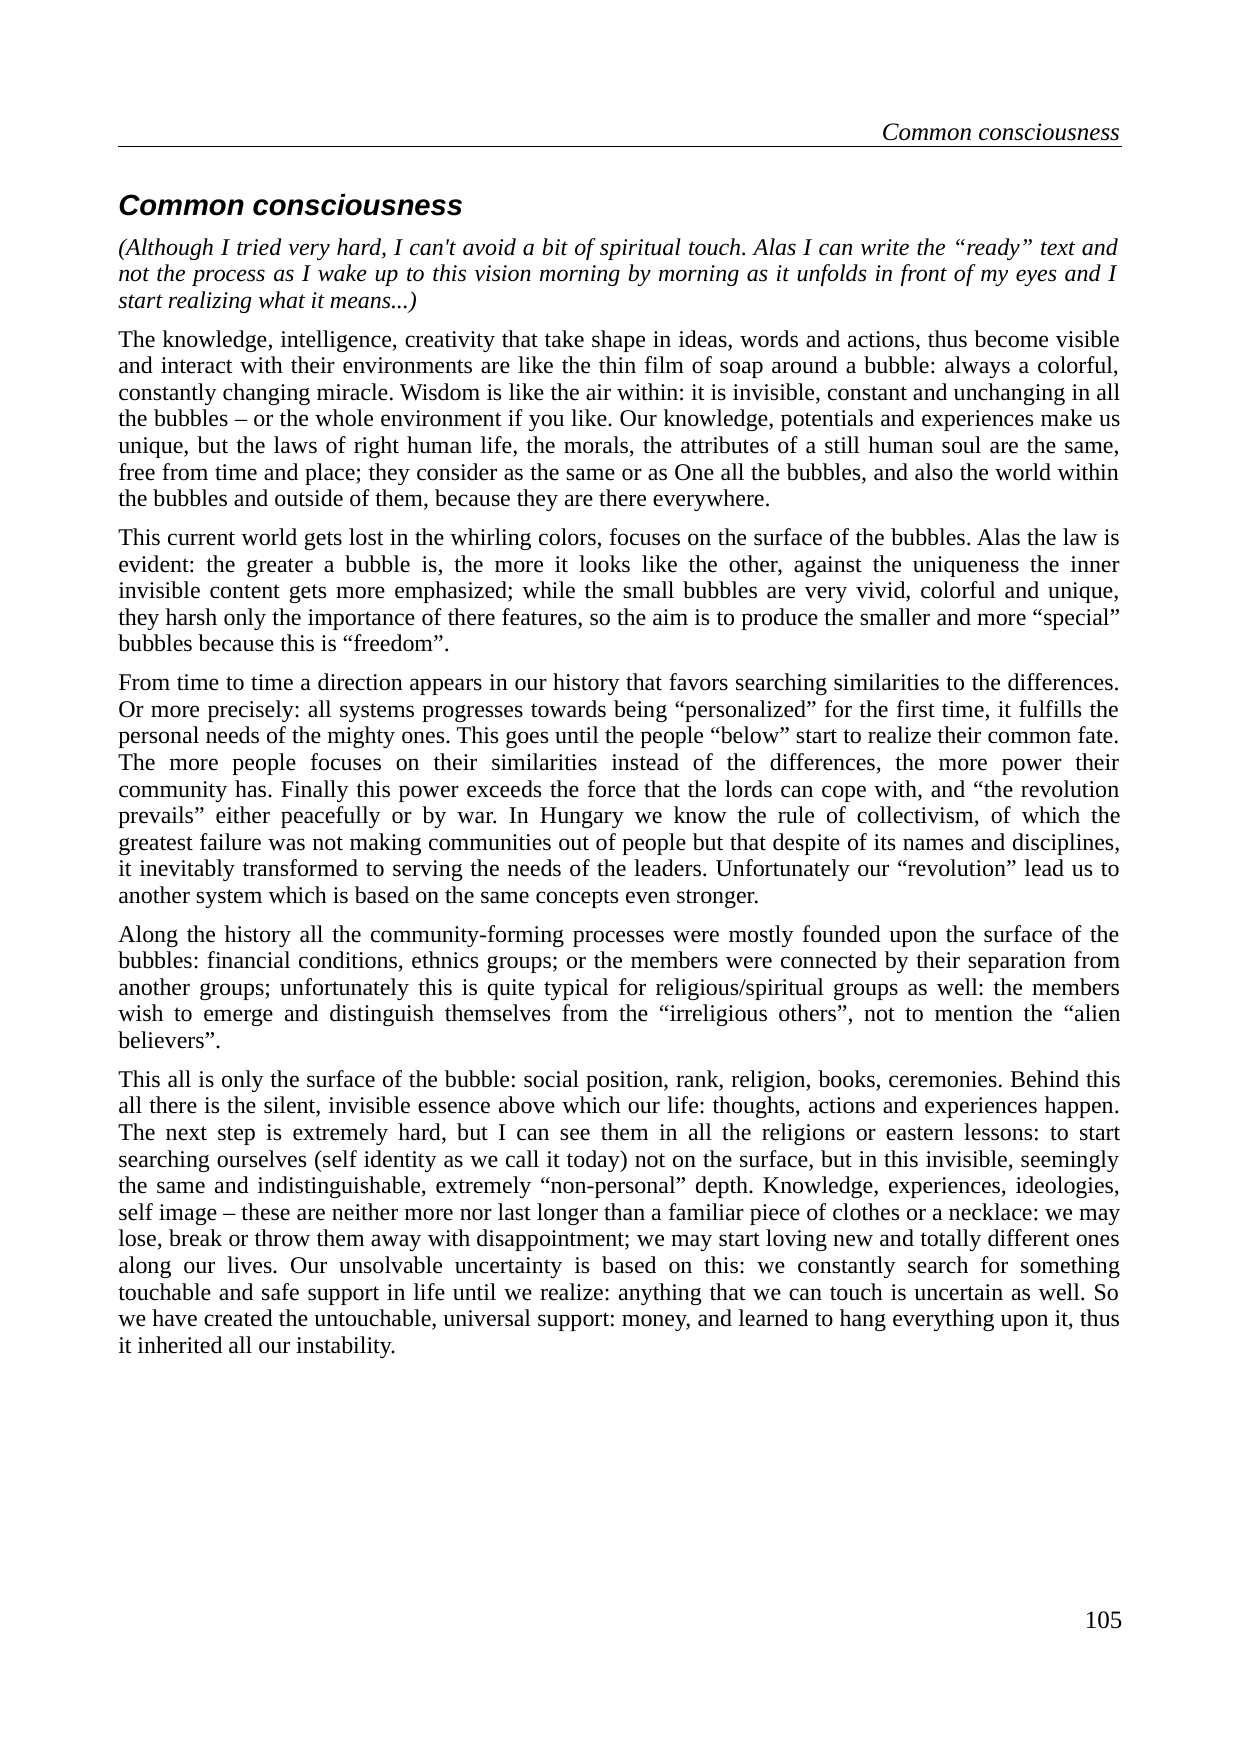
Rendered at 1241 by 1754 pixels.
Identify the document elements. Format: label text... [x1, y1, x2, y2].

subtitle Common consciousness [118, 189, 1122, 221]
text This all is only the surface of the bubble: social position, rank, religion, books, ceremonies. Behind this all there is the silent, invisible essence above which our life: thoughts, actions and experiences happen. The next step is extremely hard, but I can see them in all the religions or eastern lessons: to start searching ourselves (self identity as we call it today) not on the surface, but in this invisible, seemingly the same and indistinguishable, extremely “non-personal” depth. Knowledge, experiences, ideologies, self image – these are neither more nor last longer than a familiar piece of clothes or a necklace: we may lose, break or throw them away with disappointment; we may start loving new and totally different ones along our lives. Our unsolvable uncertainty is based on this: we constantly search for something touchable and safe support in life until we realize: anything that we can touch is uncertain as well. So we have created the untouchable, universal support: money, and learned to hang everything upon it, thus it inherited all our instability. [118, 1066, 1122, 1358]
text Along the history all the community-forming processes were mostly founded upon the surface of the bubbles: financial conditions, ethnics groups; or the members were connected by their separation from another groups; unfortunately this is quite typical for religious/spiritual groups as well: the members wish to emerge and distinguish themselves from the “irreligious others”, not to mention the “alien believers”. [118, 921, 1122, 1054]
text From time to time a direction appears in our history that favors searching similarities to the differences. Or more precisely: all systems progresses towards being “personalized” for the first time, it fulfills the personal needs of the mighty ones. This goes until the people “below” start to realize their common fate. The more people focuses on their similarities instead of the differences, the more power their community has. Finally this power exceeds the force that the lords can cope with, and “the revolution prevails” either peacefully or by war. In Hungary we know the rule of collectivism, of which the greatest failure was not making communities out of people but that despite of its names and disciplines, it inevitably transformed to serving the needs of the leaders. Unfortunately our “revolution” lead us to another system which is based on the same concepts even stronger. [118, 669, 1122, 908]
text The knowledge, intelligence, creativity that take shape in ideas, words and actions, thus become visible and interact with their environments are like the thin film of soap around a bubble: always a colorful, constantly changing miracle. Wisdom is like the air within: it is invisible, constant and unchanging in all the bubbles – or the whole environment if you like. Our knowledge, potentials and experiences make us unique, but the laws of right human life, the morals, the attributes of a still human soul are the same, free from time and place; they consider as the same or as One all the bubbles, and also the world within the bubbles and outside of them, because they are there everywhere. [118, 326, 1122, 512]
text (Although I tried very hard, I can't avoid a bit of spiritual touch. Alas I can write the “ready” text and not the process as I wake up to this vision morning by morning as it unfolds in front of my eyes and I start realizing what it means...) [118, 234, 1122, 313]
text This current world gets lost in the whirling colors, focuses on the surface of the bubbles. Alas the law is evident: the greater a bubble is, the more it looks like the other, against the uniqueness the inner invisible content gets more emphasized; while the small bubbles are very vivid, colorful and unique, they harsh only the importance of there features, so the aim is to produce the smaller and more “special” bubbles because this is “freedom”. [118, 524, 1122, 657]
